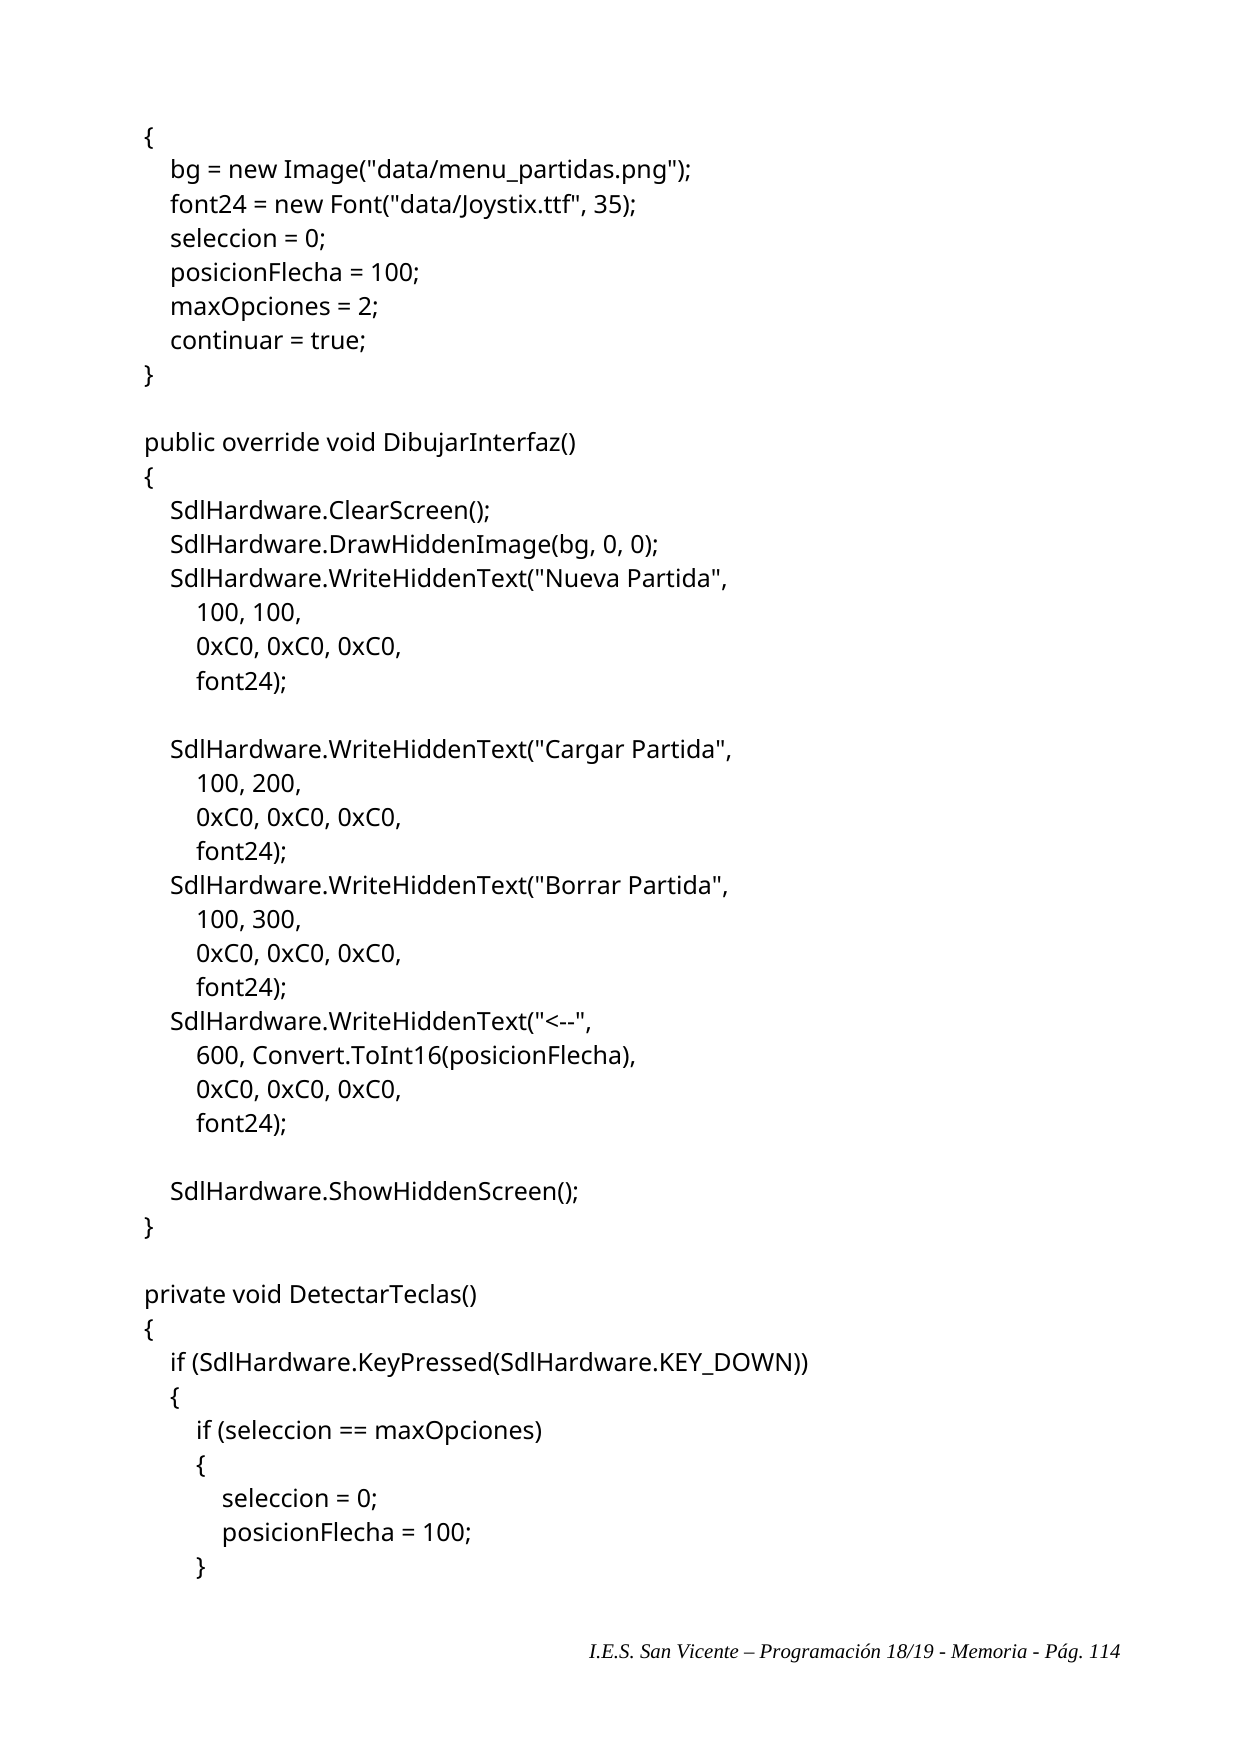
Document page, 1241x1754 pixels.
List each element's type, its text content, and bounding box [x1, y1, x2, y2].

text posicionFlecha = 100; [118, 1515, 1122, 1549]
text bg = new Image("data/menu_partidas.png"); [118, 152, 1122, 186]
text SdlHardware.DrawHiddenImage(bg, 0, 0); [118, 527, 1122, 561]
text 0xC0, 0xC0, 0xC0, [118, 629, 1122, 663]
text { [118, 1310, 1122, 1344]
text font24 = new Font("data/Joystix.ttf", 35); [118, 186, 1122, 220]
text font24); [118, 833, 1122, 867]
text seleccion = 0; [118, 220, 1122, 254]
text } [118, 1208, 1122, 1242]
text font24); [118, 1106, 1122, 1140]
text SdlHardware.ShowHiddenScreen(); [118, 1174, 1122, 1208]
text { [118, 1378, 1122, 1412]
text 100, 200, [118, 765, 1122, 799]
text 600, Convert.ToInt16(posicionFlecha), [118, 1038, 1122, 1072]
text SdlHardware.ClearScreen(); [118, 493, 1122, 527]
text font24); [118, 970, 1122, 1004]
text seleccion = 0; [118, 1481, 1122, 1515]
text if (SdlHardware.KeyPressed(SdlHardware.KEY_DOWN)) [118, 1344, 1122, 1378]
text maxOpciones = 2; [118, 288, 1122, 322]
text private void DetectarTeclas() [118, 1276, 1122, 1310]
text continuar = true; [118, 322, 1122, 357]
text { [118, 118, 1122, 152]
text posicionFlecha = 100; [118, 254, 1122, 288]
text { [118, 459, 1122, 493]
text 0xC0, 0xC0, 0xC0, [118, 1072, 1122, 1106]
text SdlHardware.WriteHiddenText("Borrar Partida", [118, 867, 1122, 902]
text { [118, 1447, 1122, 1481]
text } [118, 357, 1122, 391]
text if (seleccion == maxOpciones) [118, 1412, 1122, 1447]
text 0xC0, 0xC0, 0xC0, [118, 799, 1122, 833]
text } [118, 1549, 1122, 1583]
text font24); [118, 663, 1122, 697]
text public override void DibujarInterfaz() [118, 425, 1122, 459]
text 100, 300, [118, 902, 1122, 936]
text SdlHardware.WriteHiddenText("Cargar Partida", [118, 731, 1122, 765]
text SdlHardware.WriteHiddenText("<--", [118, 1004, 1122, 1038]
text 0xC0, 0xC0, 0xC0, [118, 936, 1122, 970]
text SdlHardware.WriteHiddenText("Nueva Partida", [118, 561, 1122, 595]
text 100, 100, [118, 595, 1122, 629]
